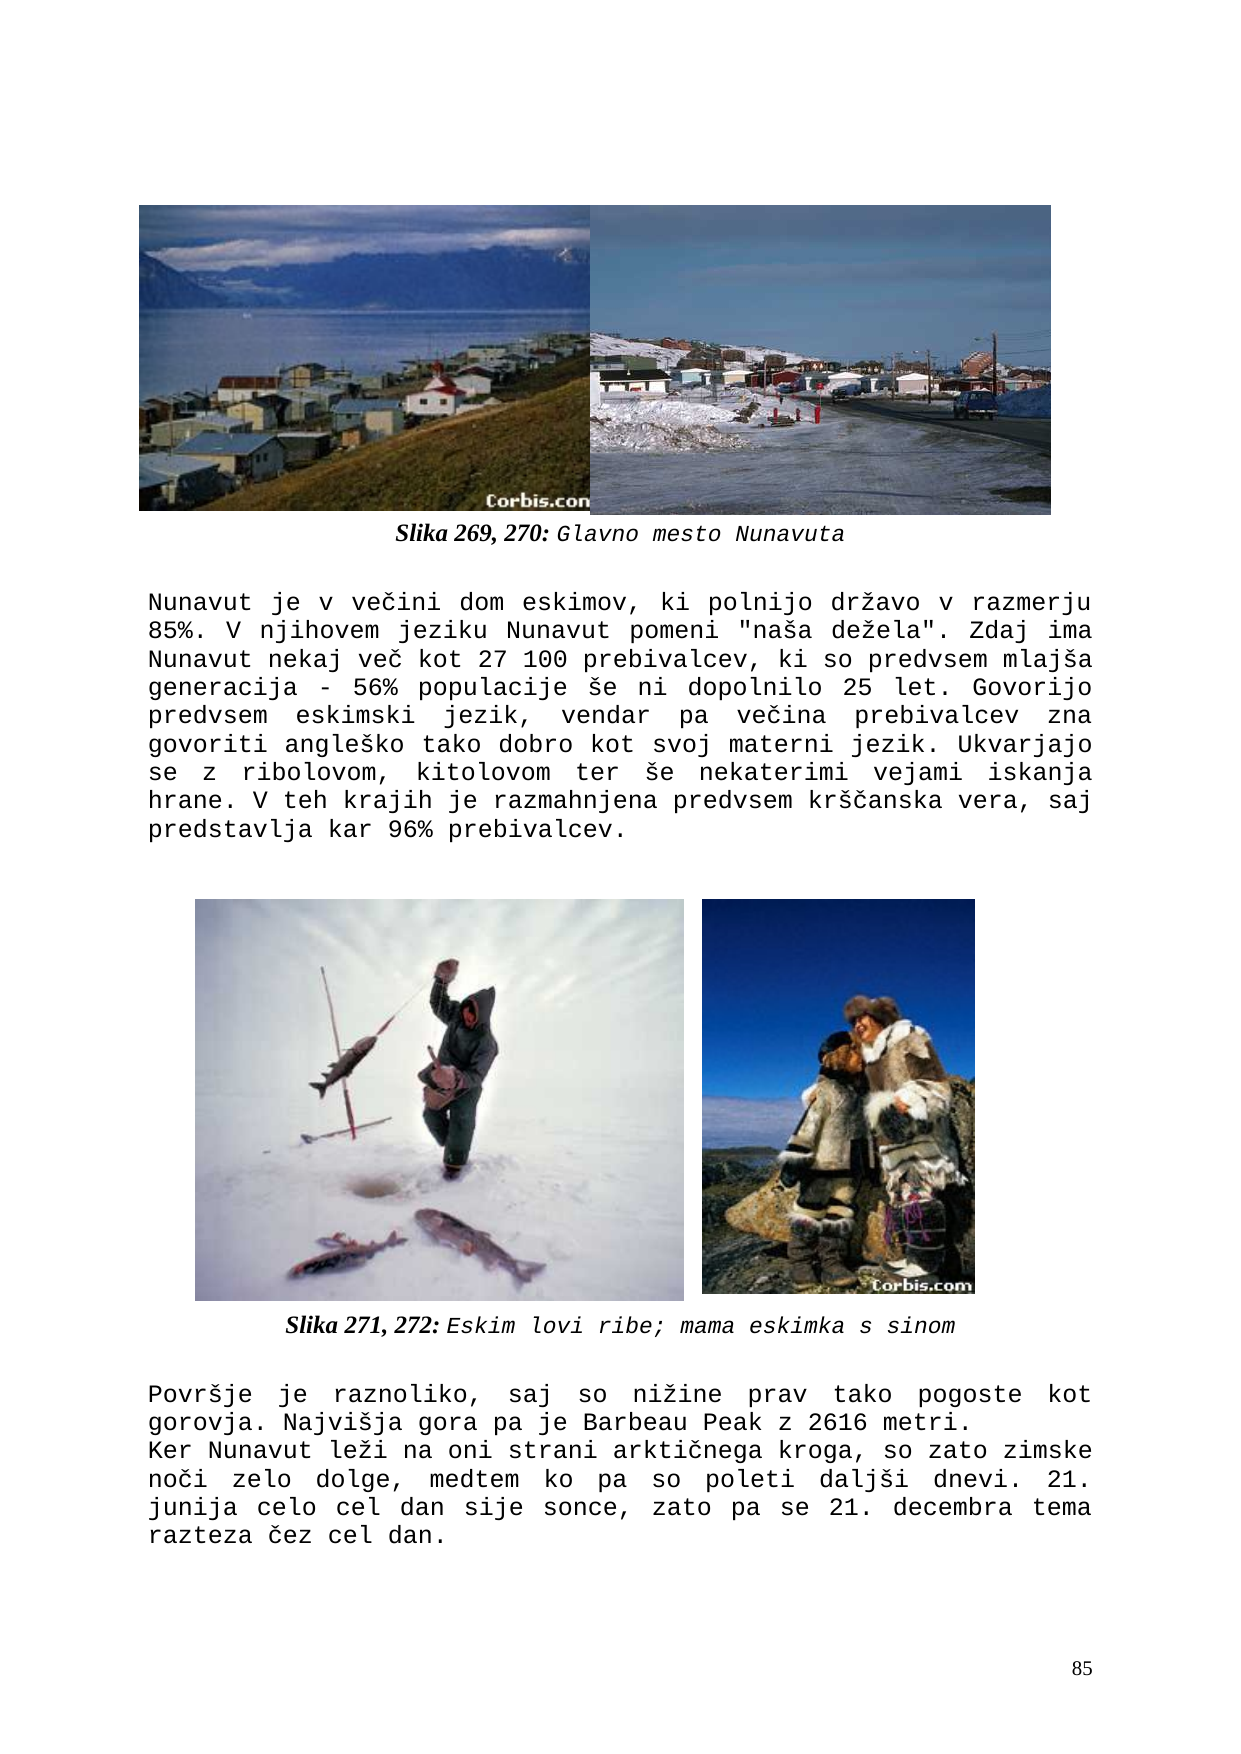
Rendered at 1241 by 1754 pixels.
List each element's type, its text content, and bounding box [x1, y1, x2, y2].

text Površje je raznoliko, saj so nižine prav tako pogoste kot gorovja. Najvišja gora pa je Barbeau Peak z 2616 metri. [148, 1381, 1093, 1438]
text Nunavut je v večini dom eskimov, ki polnijo državo v razmerju 85%. V njihovem jeziku Nunavut pomeni "naša dežela". Zdaj ima Nunavut nekaj več kot 27 100 prebivalcev, ki so predvsem mlajša generacija - 56% populacije še ni dopolnilo 25 let. Govorijo predvsem eskimski jezik, vendar pa večina prebivalcev zna govoriti angleško tako dobro kot svoj materni jezik. Ukvarjajo se z ribolovom, kitolovom ter še nekaterimi vejami iskanja hrane. V teh krajih je razmahnjena predvsem krščanska vera, saj predstavlja kar 96% prebivalcev. [148, 589, 1093, 844]
text Ker Nunavut leži na oni strani arktičnega kroga, so zato zimske noči zelo dolge, medtem ko pa so poleti daljši dnevi. 21. junija celo cel dan sije sonce, zato pa se 21. decembra tema razteza čez cel dan. [148, 1438, 1093, 1551]
picture [702, 899, 975, 1294]
picture [195, 899, 684, 1301]
text Slika 271, 272: Eskim lovi ribe; mama eskimka s sinom [148, 1310, 1093, 1341]
text Slika 269, 270: Glavno mesto Nunavuta [148, 188, 1093, 549]
picture [139, 205, 1051, 515]
